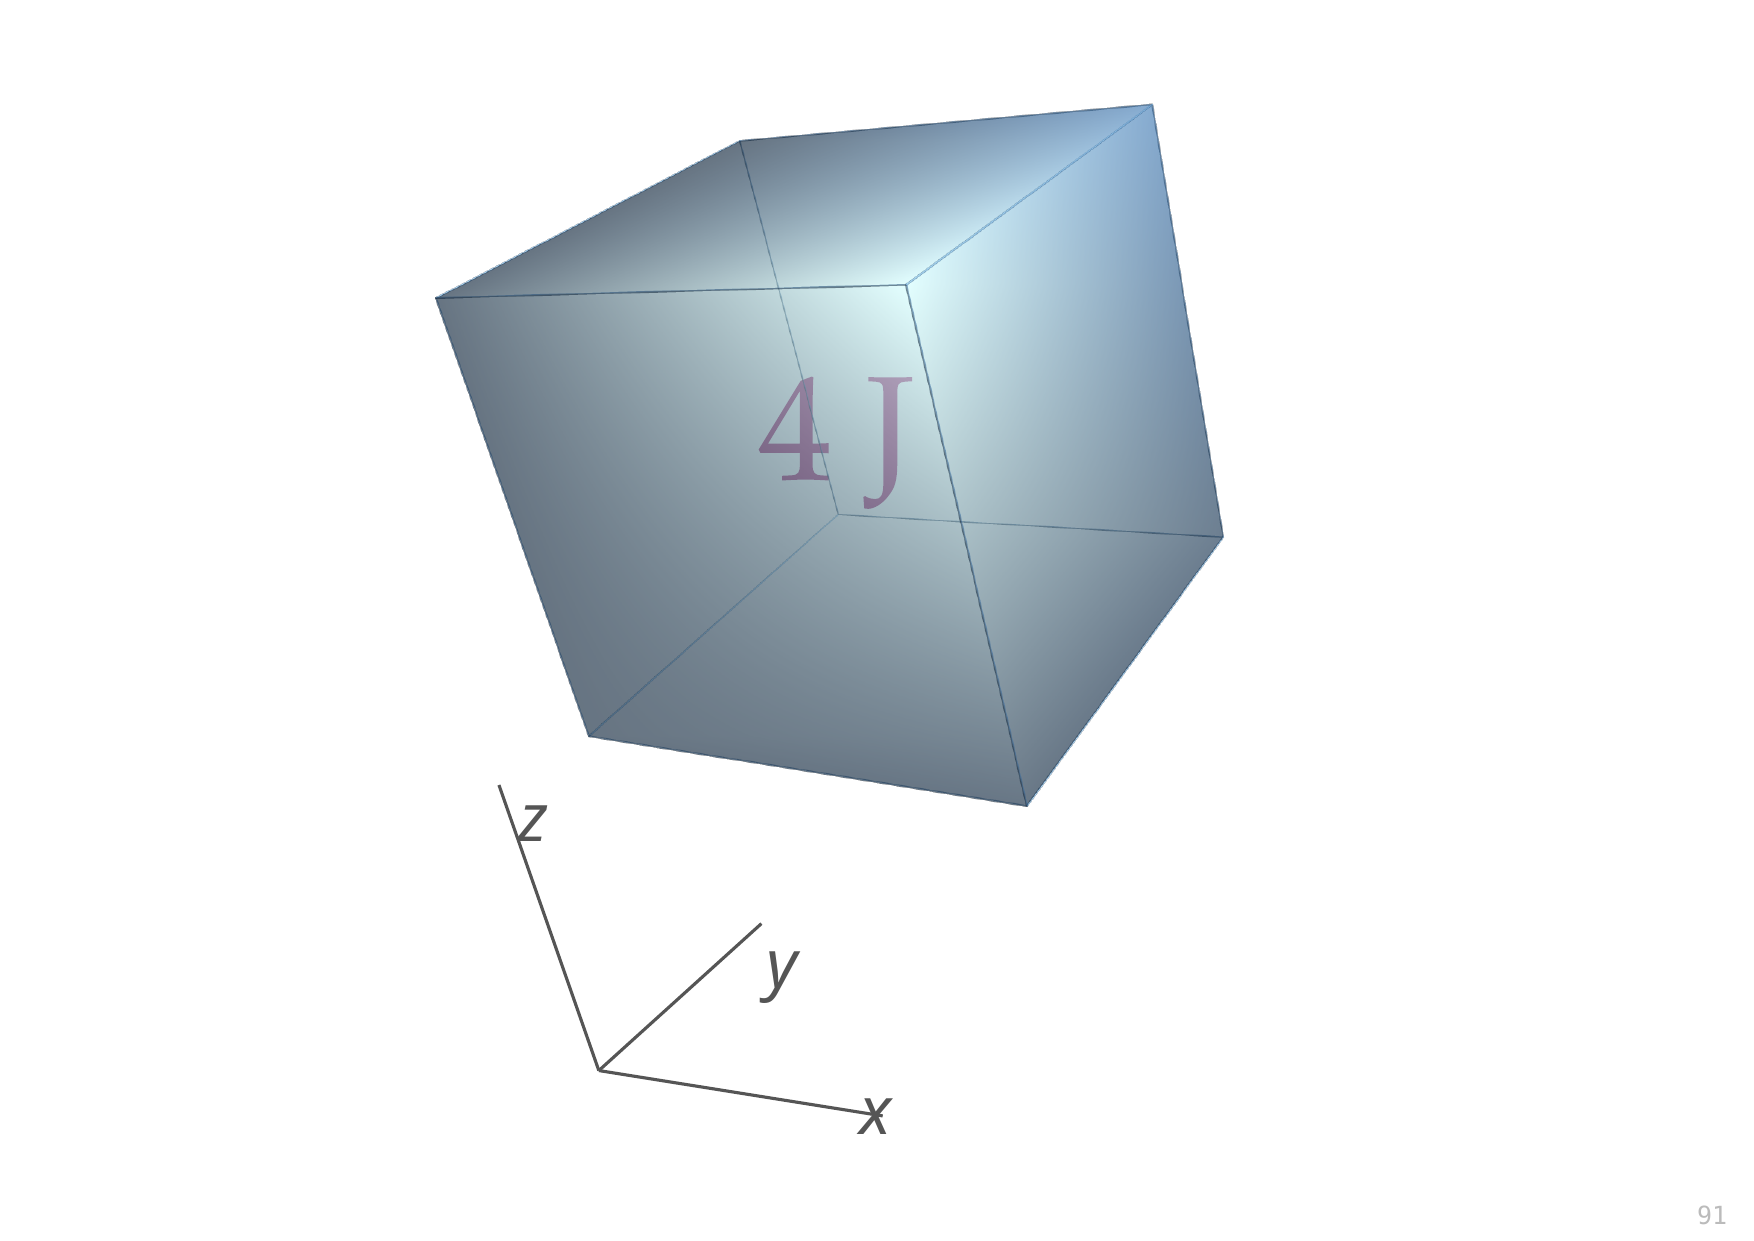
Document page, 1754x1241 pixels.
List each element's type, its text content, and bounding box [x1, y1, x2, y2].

text_box x [844, 1047, 886, 1136]
text_box z [503, 753, 543, 843]
text_box y [751, 899, 793, 988]
